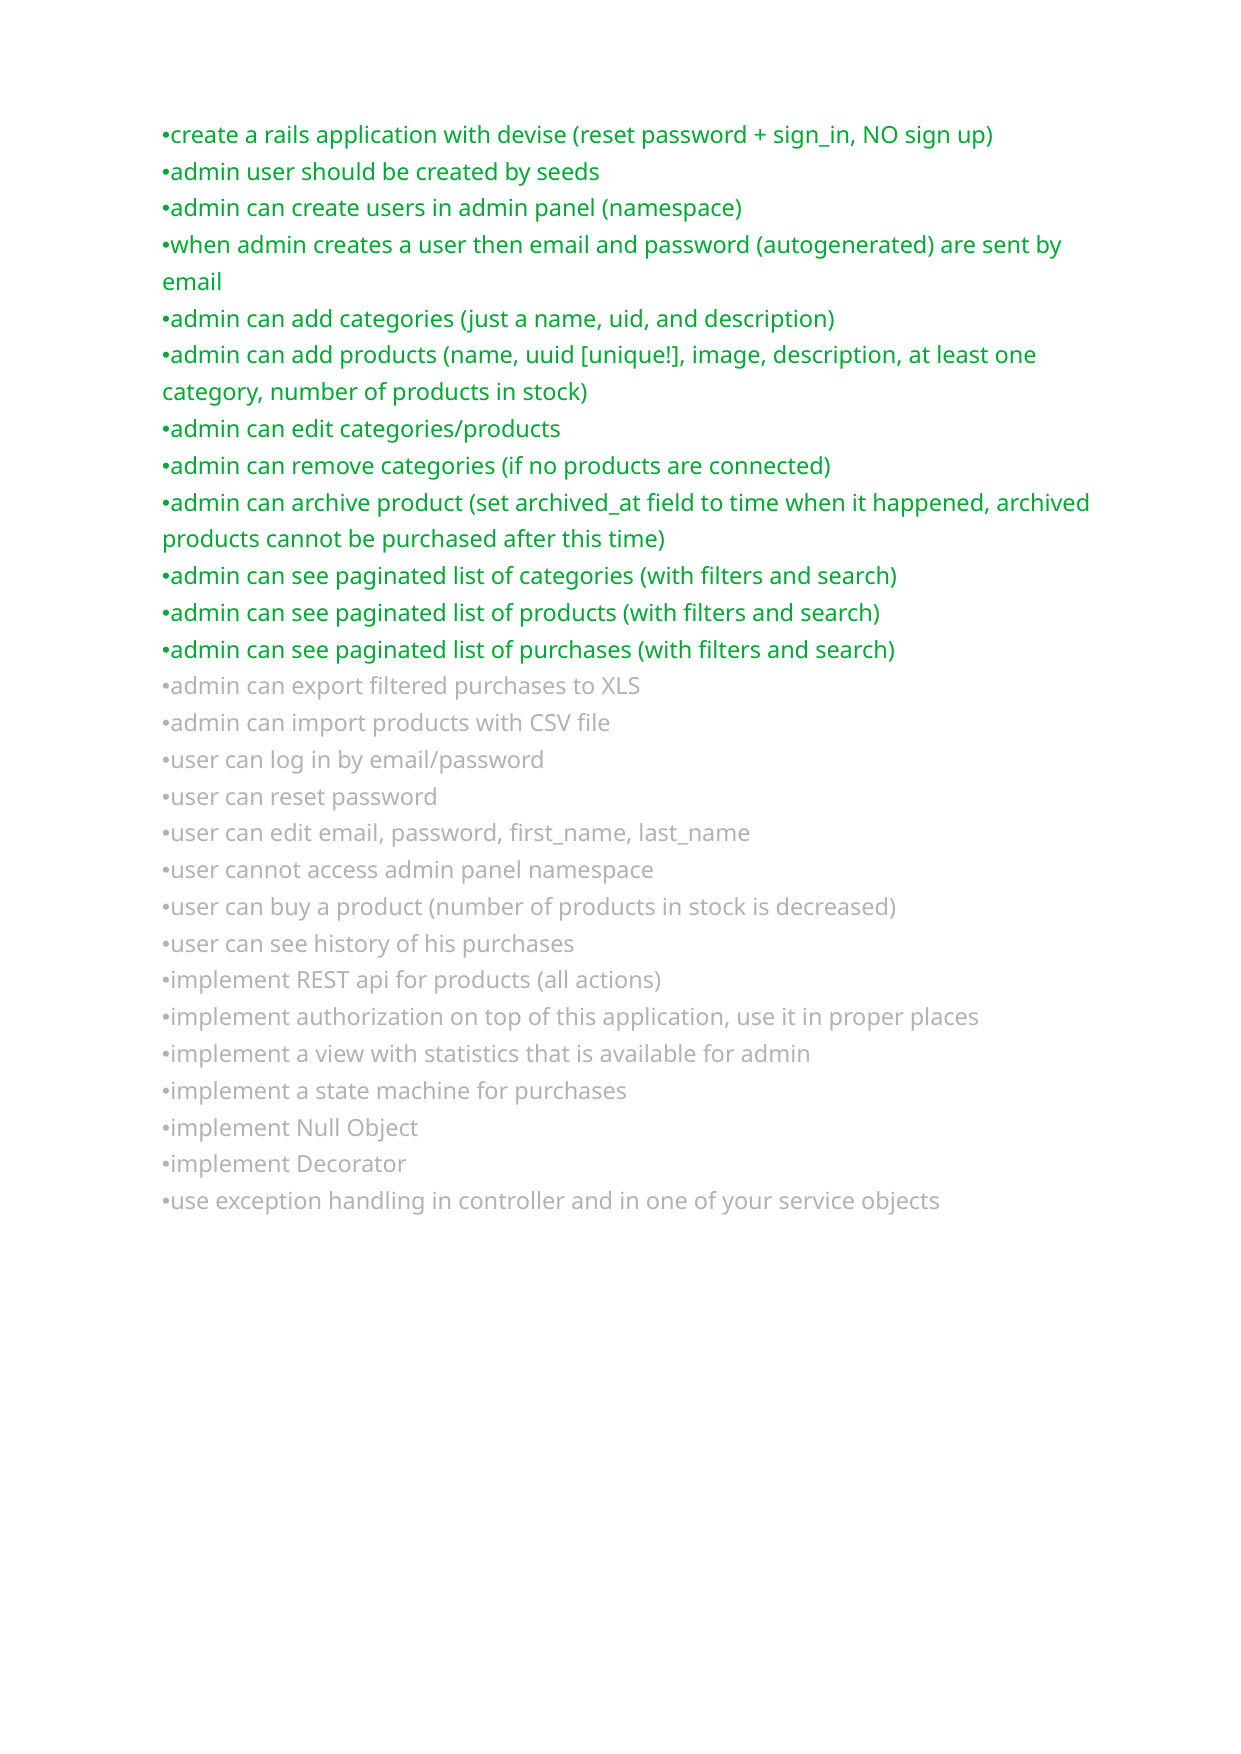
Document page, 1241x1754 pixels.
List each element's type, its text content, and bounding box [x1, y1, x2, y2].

list implement a state machine for purchases [162, 1074, 1122, 1106]
list user can edit email, password, first_name, last_name [162, 817, 1122, 849]
list implement REST api for products (all actions) [162, 964, 1122, 996]
list user cannot access admin panel namespace [162, 853, 1122, 886]
list when admin creates a user then email and password (autogenerated) are sent by email [162, 228, 1122, 297]
list user can log in by email/password [162, 743, 1122, 775]
list use exception handling in controller and in one of your service objects [162, 1184, 1122, 1216]
list admin can see paginated list of products (with filters and search) [162, 596, 1122, 628]
list admin can import products with CSV file [162, 706, 1122, 738]
list implement authorization on top of this application, use it in proper places [162, 1001, 1122, 1033]
list admin can add categories (just a name, uid, and description) [162, 302, 1122, 334]
list user can reset password [162, 780, 1122, 812]
list admin can edit categories/products [162, 412, 1122, 444]
list create a rails application with devise (reset password + sign_in, NO sign up) [162, 118, 1122, 150]
list admin can see paginated list of purchases (with filters and search) [162, 633, 1122, 665]
list admin can see paginated list of categories (with filters and search) [162, 559, 1122, 591]
list implement Decorator [162, 1148, 1122, 1180]
list admin can create users in admin panel (namespace) [162, 192, 1122, 224]
list admin user should be created by seeds [162, 155, 1122, 187]
list admin can remove categories (if no products are connected) [162, 449, 1122, 481]
list admin can add products (name, uuid [unique!], image, description, at least one category, number of products in stock) [162, 339, 1122, 407]
list admin can archive product (set archived_at field to time when it happened, archived products cannot be purchased after this time) [162, 486, 1122, 554]
list user can see history of his purchases [162, 927, 1122, 959]
list implement a view with statistics that is available for admin [162, 1037, 1122, 1069]
list admin can export filtered purchases to XLS [162, 670, 1122, 702]
list user can buy a product (number of products in stock is decreased) [162, 890, 1122, 922]
list implement Null Object [162, 1111, 1122, 1143]
